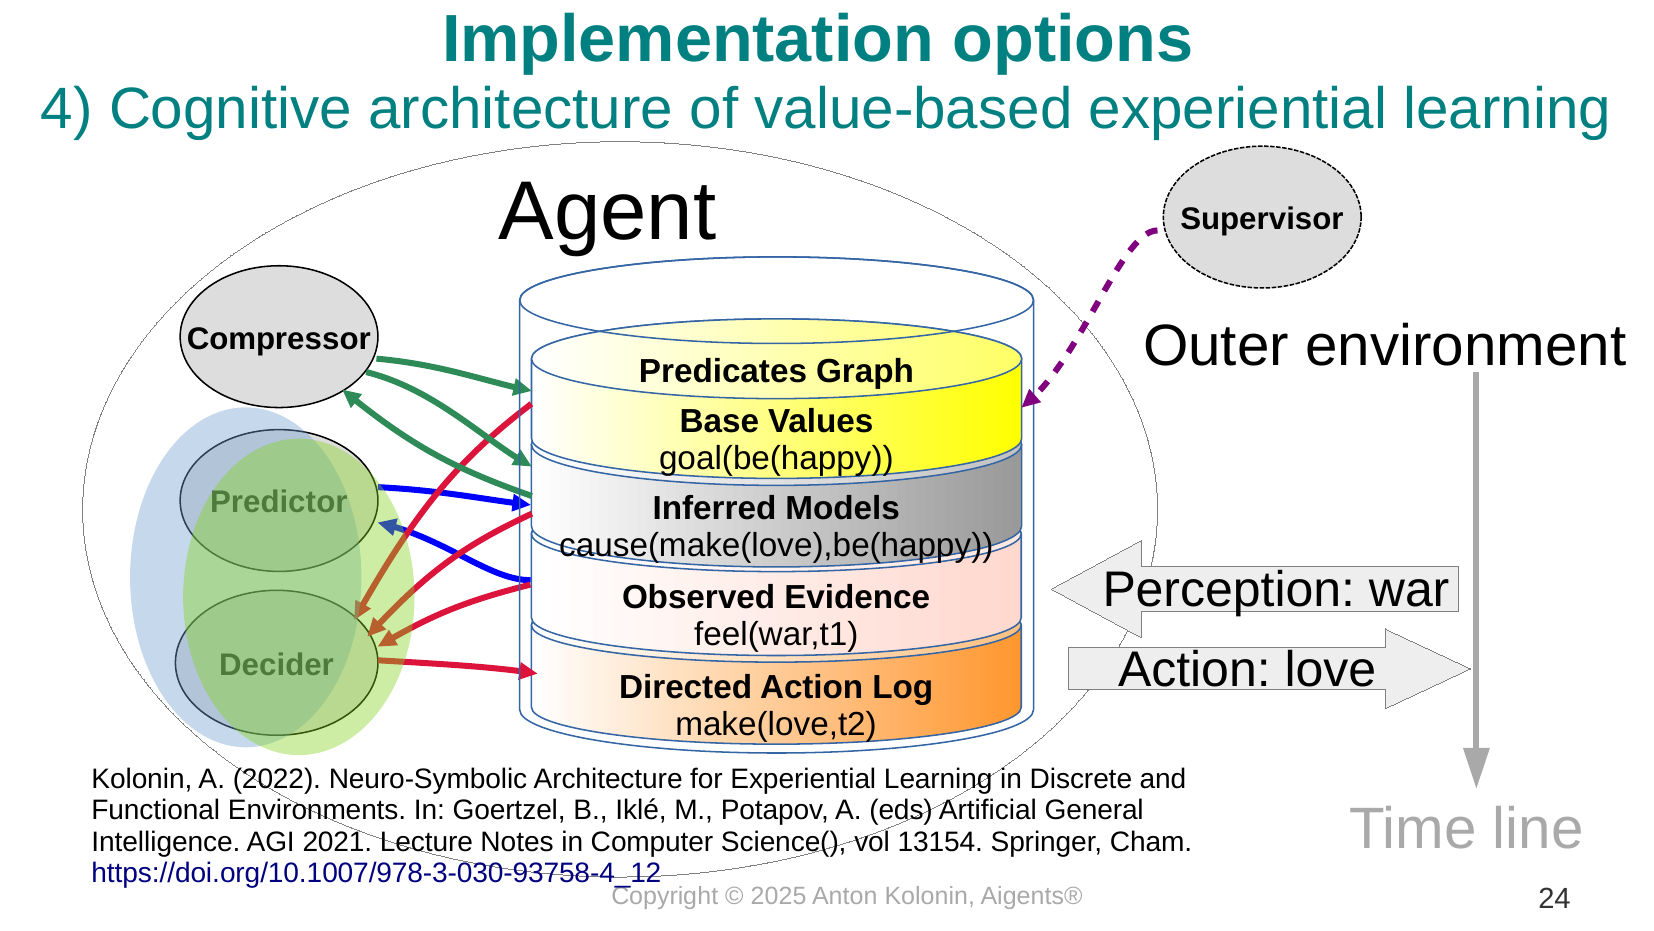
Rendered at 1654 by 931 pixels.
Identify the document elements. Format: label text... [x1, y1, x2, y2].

text_box Compressor [180, 265, 378, 408]
text_box Perception: war [1051, 540, 1459, 638]
text_box Outer environment [1128, 305, 1642, 386]
text_box [82, 150, 1158, 755]
text_box Predicates Graph [519, 302, 1034, 754]
text_box Implementation options 4) Cognitive architecture of value-based experiential learning [0, 0, 1654, 150]
text_box Supervisor [1163, 146, 1362, 288]
text_box Time line [1334, 788, 1600, 869]
text_box Predictor [307, 432, 369, 470]
text_box Kolonin, A. (2022). Neuro-Symbolic Architecture for Experiential Learning in Discrete and Functional Environments. In: Goertzel, B., Iklé, M., Potapov, A. (eds) Artificial General Intelligence. AGI 2021. Lecture Notes in Computer Science(), vol 13154. Springer, Cham. https://doi.org/10.1007/978-3-030-93758-4_12 [76, 755, 1247, 895]
text_box Agent [484, 157, 732, 265]
text_box Action: love [1068, 628, 1471, 709]
